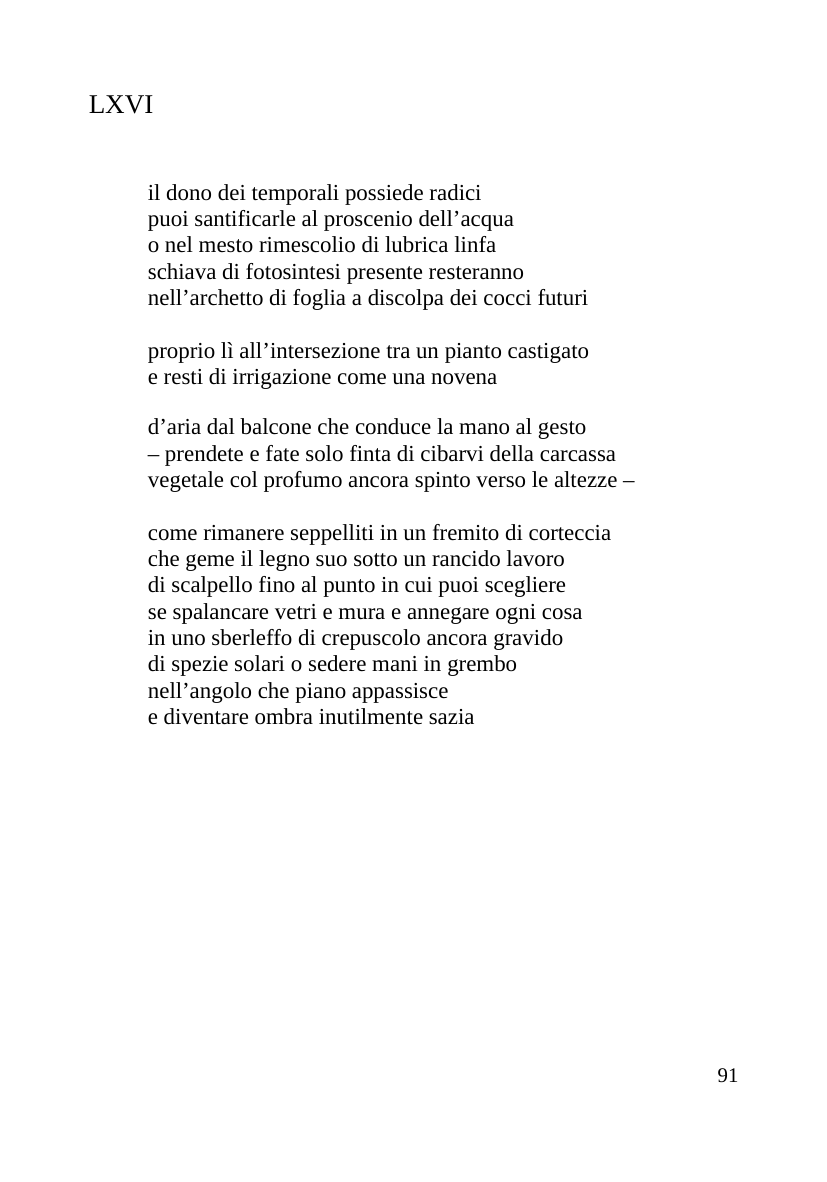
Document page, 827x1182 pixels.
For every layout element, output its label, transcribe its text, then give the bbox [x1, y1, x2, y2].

text il dono dei temporali possiede radici [148, 179, 738, 205]
text se spalancare vetri e mura e annegare ogni cosa [148, 598, 738, 624]
text come rimanere seppelliti in un fremito di corteccia [148, 519, 738, 545]
text – prendete e fate solo finta di cibarvi della carcassa [148, 440, 738, 466]
text di scalpello fino al punto in cui puoi scegliere [148, 571, 738, 598]
text in uno sberleffo di crepuscolo ancora gravido [148, 624, 738, 651]
text schiava di fotosintesi presente resteranno [148, 258, 738, 284]
text proprio lì all’intersezione tra un pianto castigato [148, 337, 738, 363]
text puoi santificarle al proscenio dell’acqua [148, 205, 738, 231]
text o nel mesto rimescolio di lubrica linfa [148, 231, 738, 258]
text vegetale col profumo ancora spinto verso le altezze – [148, 466, 738, 492]
text e resti di irrigazione come una novena [148, 363, 738, 413]
text che geme il legno suo sotto un rancido lavoro [148, 545, 738, 571]
text e diventare ombra inutilmente sazia [148, 703, 738, 729]
text di spezie solari o sedere mani in grembo [148, 651, 738, 677]
text nell’archetto di foglia a discolpa dei cocci futuri [148, 284, 738, 311]
text LXVI [88, 88, 738, 120]
text d’aria dal balcone che conduce la mano al gesto [148, 413, 738, 440]
text nell’angolo che piano appassisce [148, 677, 738, 703]
